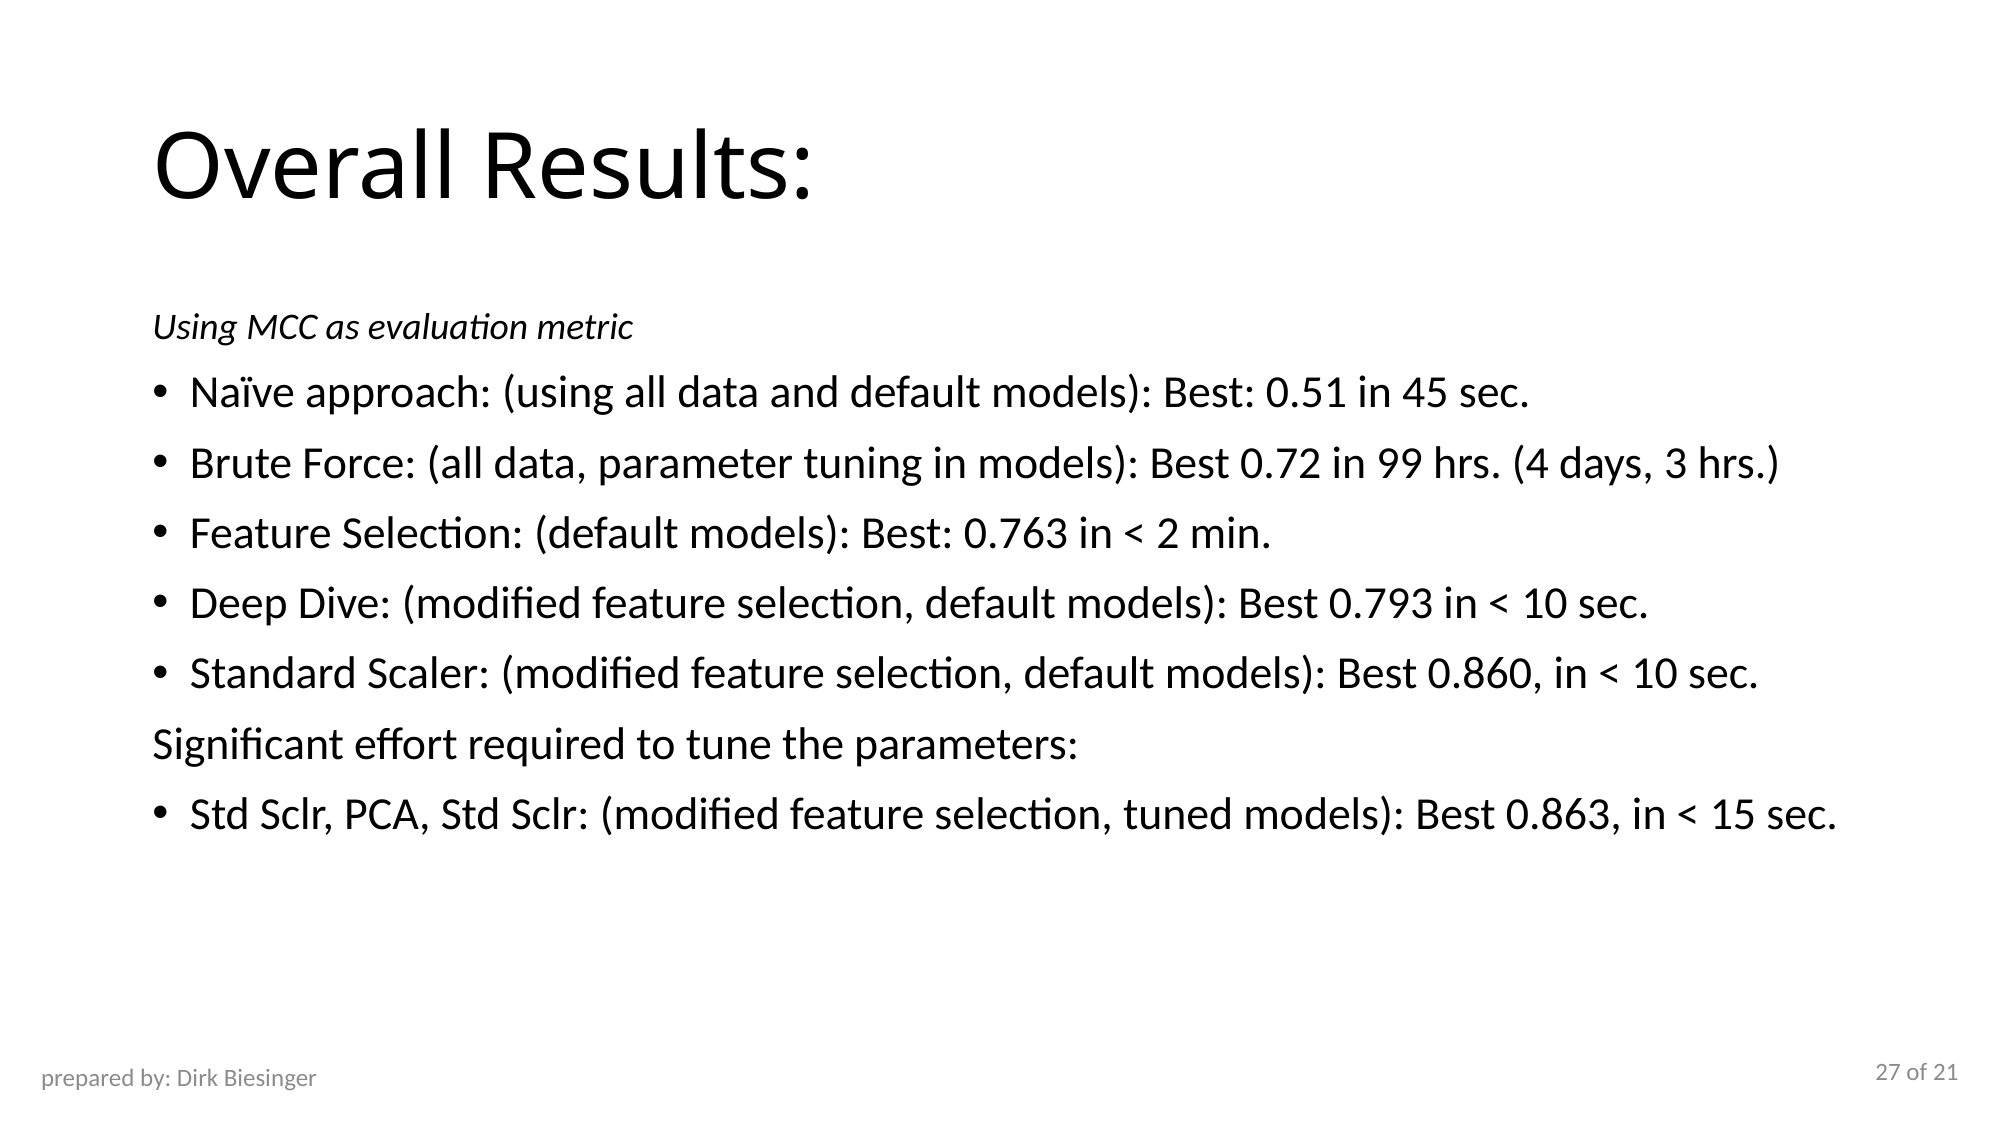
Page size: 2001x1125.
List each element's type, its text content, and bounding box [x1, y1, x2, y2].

list Using MCC as evaluation metric Naïve approach: (using all data and default models): Best: 0.51 in 45 sec. Brute Force: (all data, parameter tuning in models): Best 0.72 in 99 hrs. (4 days, 3 hrs.) Feature Selection: (default models): Best: 0.763 in < 2 min. Deep Dive: (modified feature selection, default models): Best 0.793 in < 10 sec. Standard Scaler: (modified feature selection, default models): Best 0.860, in < 10 sec. Significant effort required to tune the parameters: Std Sclr, PCA, Std Sclr: (modified feature selection, tuned models): Best 0.863, in < 15 sec. [137, 299, 1863, 1014]
title Overall Results: [137, 59, 1863, 278]
footer prepared by: Dirk Biesinger [26, 1046, 702, 1107]
slide_number <number> of 21 [1523, 1040, 1974, 1101]
